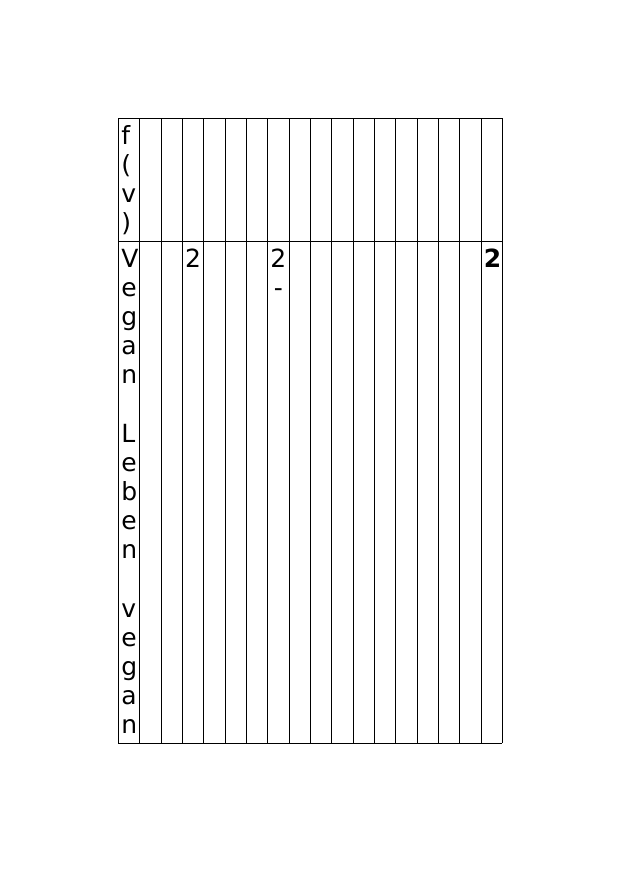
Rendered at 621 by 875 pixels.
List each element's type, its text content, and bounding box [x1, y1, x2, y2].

table_cell [290, 242, 310, 742]
table_cell [375, 242, 395, 742]
table_cell [375, 119, 395, 241]
table_cell [204, 119, 225, 241]
table_cell [354, 242, 374, 742]
table_cell [204, 242, 225, 742]
table_cell [482, 119, 502, 241]
table_cell [268, 119, 289, 241]
table_cell [460, 119, 481, 241]
table_cell [418, 119, 438, 241]
table_cell [162, 119, 182, 241]
table_cell [247, 119, 267, 241]
table_cell 2- [268, 242, 289, 742]
table_cell [460, 242, 481, 742]
table_cell [354, 119, 374, 241]
table_cell [140, 242, 161, 742]
table_cell [396, 242, 417, 742]
table_cell [140, 119, 161, 241]
table_cell Vegan Leben vegan [119, 242, 139, 742]
table_cell [162, 242, 182, 742]
table_cell [439, 119, 459, 241]
table_cell [311, 119, 331, 241]
table_cell [332, 242, 353, 742]
table_cell [183, 119, 203, 241]
table_cell [311, 242, 331, 742]
table_cell 2 [183, 242, 203, 742]
table_cell [439, 242, 459, 742]
table_cell 2 [482, 242, 502, 742]
table_cell [418, 242, 438, 742]
table_cell f (v) [119, 119, 139, 241]
table_cell [247, 242, 267, 742]
table_cell [396, 119, 417, 241]
table_cell [290, 119, 310, 241]
table_cell [332, 119, 353, 241]
table_cell [226, 119, 246, 241]
table_cell [226, 242, 246, 742]
